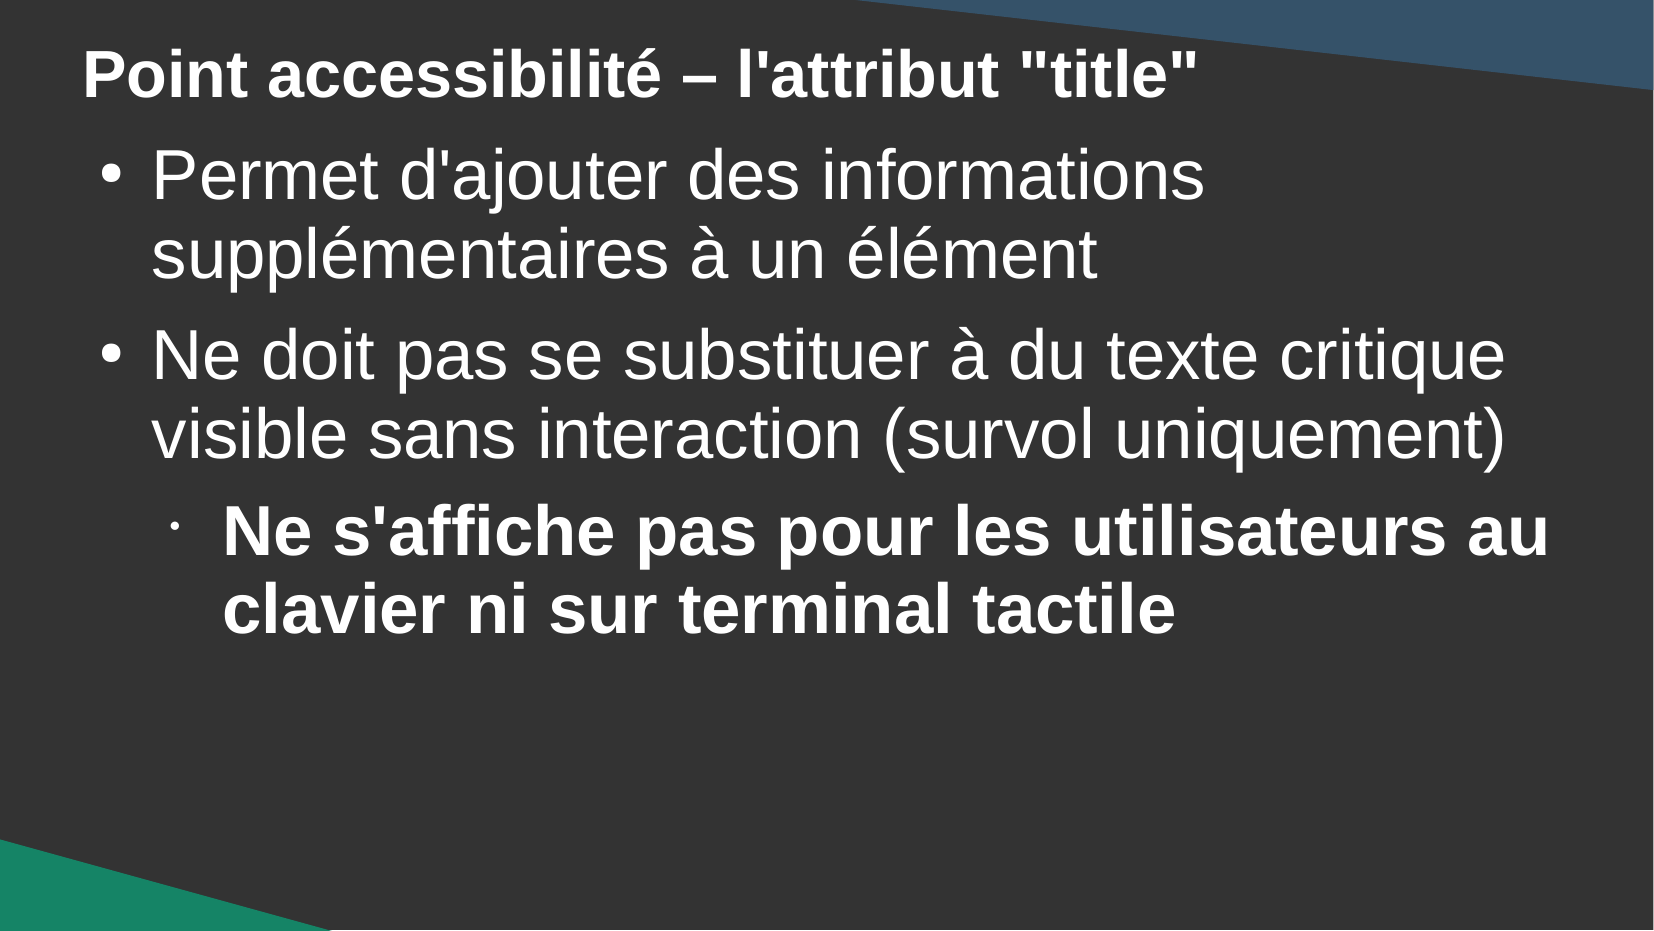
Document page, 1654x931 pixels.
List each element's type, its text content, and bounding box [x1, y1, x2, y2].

text_box [0, 839, 333, 931]
text_box [855, 0, 1654, 91]
title Point accessibilité – l'attribut "title" [82, 37, 1571, 122]
list Permet d'ajouter des informations supplémentaires à un élément Ne doit pas se substituer à du texte critique visible sans interaction (survol uniquement) Ne s'affiche pas pour les utilisateurs au clavier ni sur terminal tactile [80, 135, 1605, 780]
